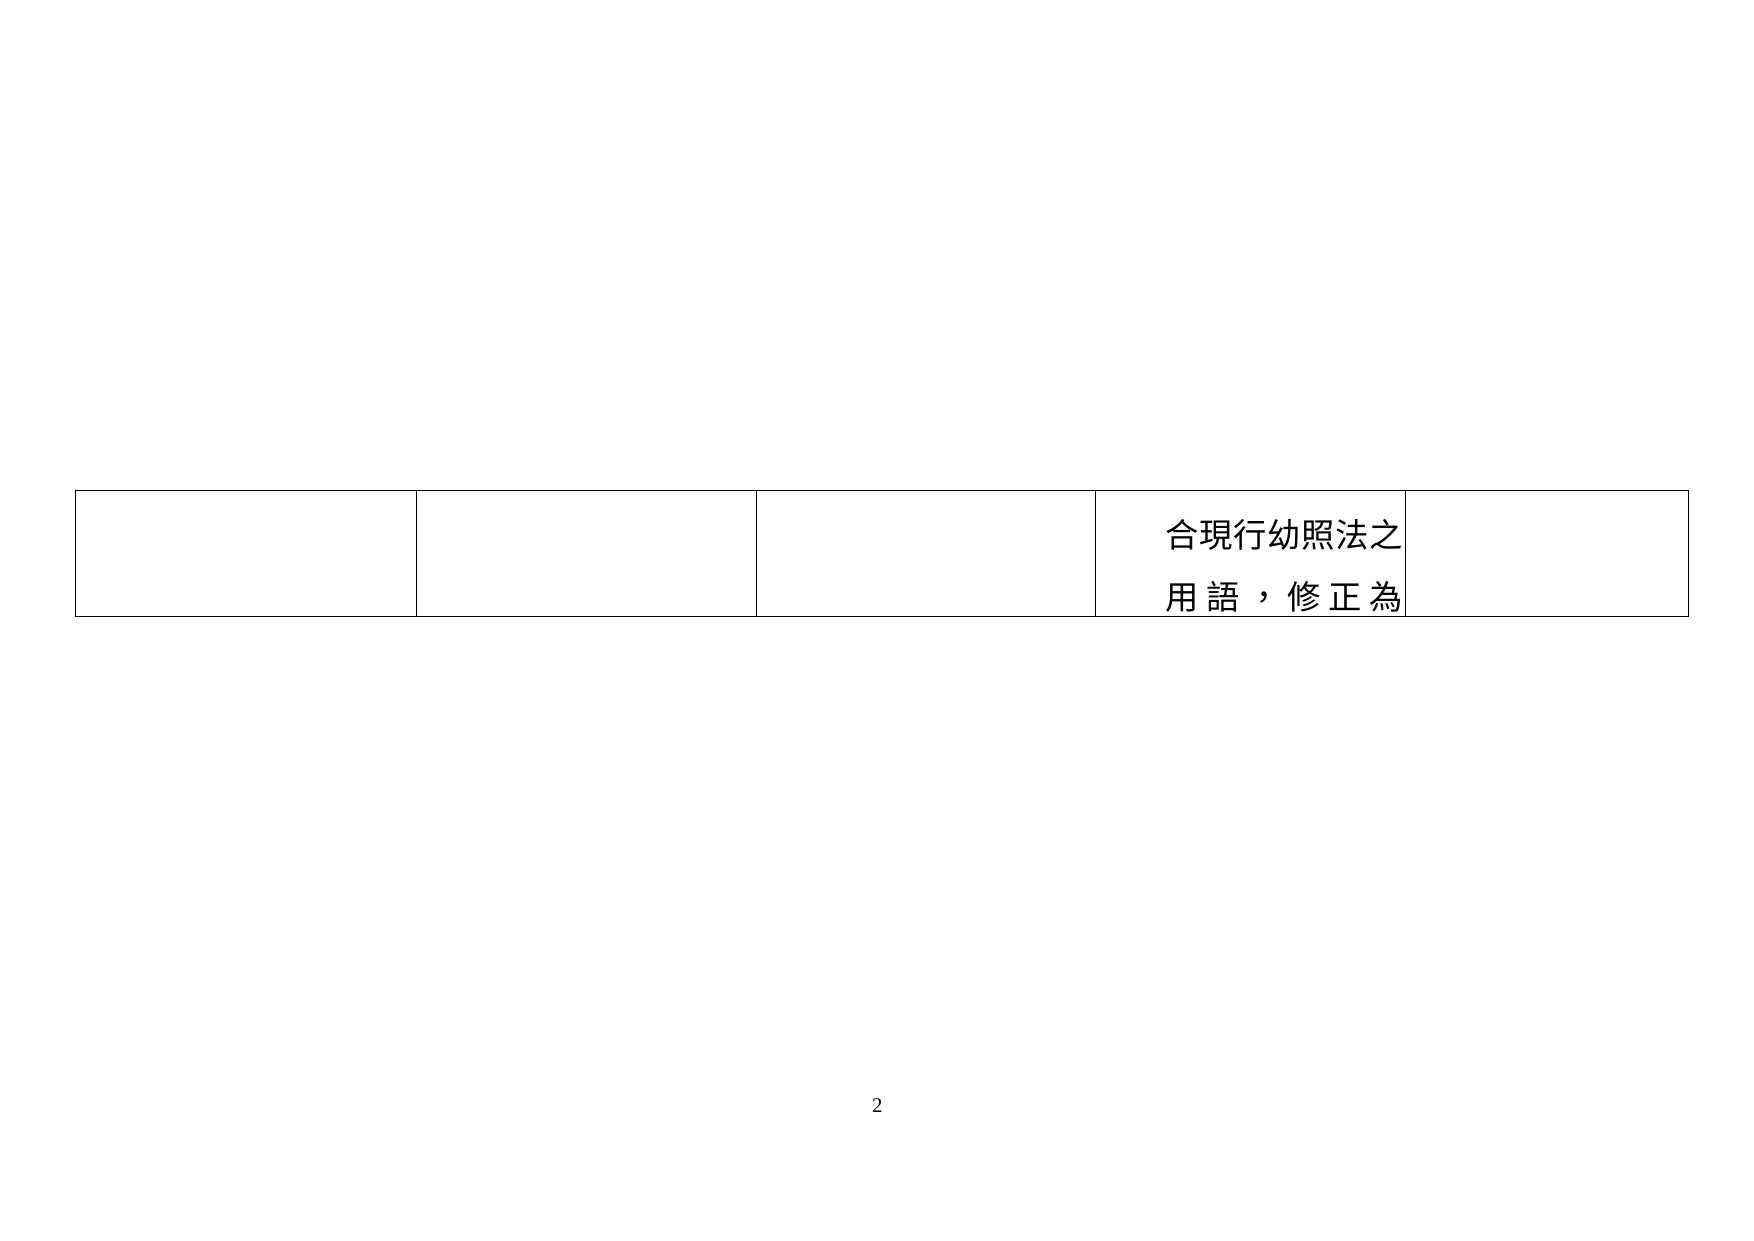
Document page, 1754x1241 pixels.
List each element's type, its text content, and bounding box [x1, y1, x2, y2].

table_cell 合現行幼照法之用語，修正為 [1096, 491, 1405, 616]
table_cell [76, 491, 416, 616]
table_cell [1406, 491, 1688, 616]
table_cell [757, 491, 1095, 616]
table_cell [417, 491, 756, 616]
